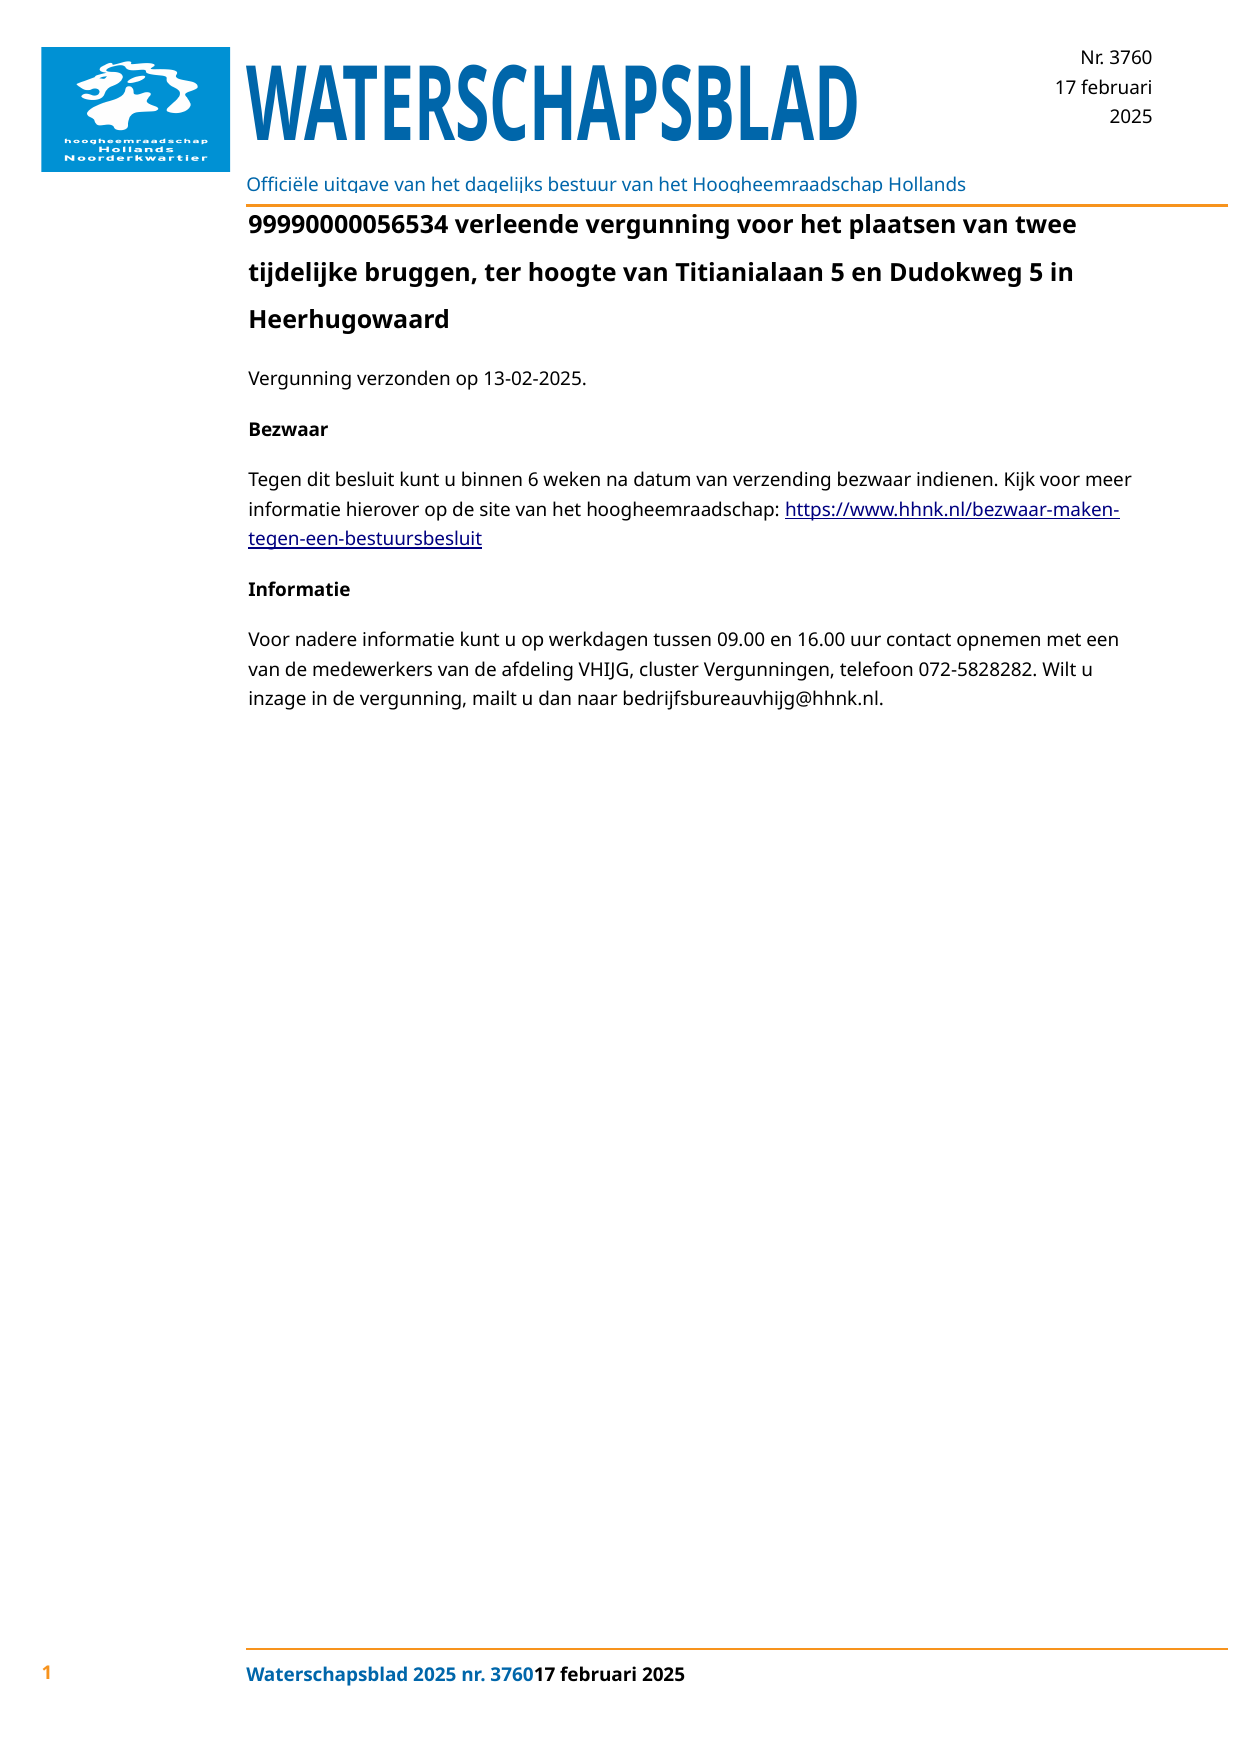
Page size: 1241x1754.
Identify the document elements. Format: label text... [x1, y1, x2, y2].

picture [88, 87, 157, 130]
picture [118, 62, 197, 112]
picture [78, 64, 122, 99]
text Voor nadere informatie kunt u op werkdagen tussen 09.00 en 16.00 uur contact opnemen met een van de medewerkers van de afdeling VHIJG, cluster Vergunningen, telefoon 072-5828282. Wilt u inzage in de vergunning, mailt u dan naar bedrijfsbureauvhijg@hhnk.nl. [248, 626, 1152, 711]
picture [129, 76, 144, 82]
text Informatie [248, 576, 1152, 602]
text Tegen dit besluit kunt u binnen 6 weken na datum van verzending bezwaar indienen. Kijk voor meer informatie hierover op de site van het hoogheemraadschap: https://www.hhnk.nl/bezwaar-maken-tegen-een-bestuursbesluit [248, 466, 1152, 551]
text Vergunning verzonden op 13-02-2025. [248, 366, 1152, 391]
text Bezwaar [248, 416, 1152, 442]
text 99990000056534 verleende vergunning voor het plaatsen van twee tijdelijke bruggen, ter hoogte van Titianialaan 5 en Dudokweg 5 in Heerhugowaard [248, 207, 1152, 336]
